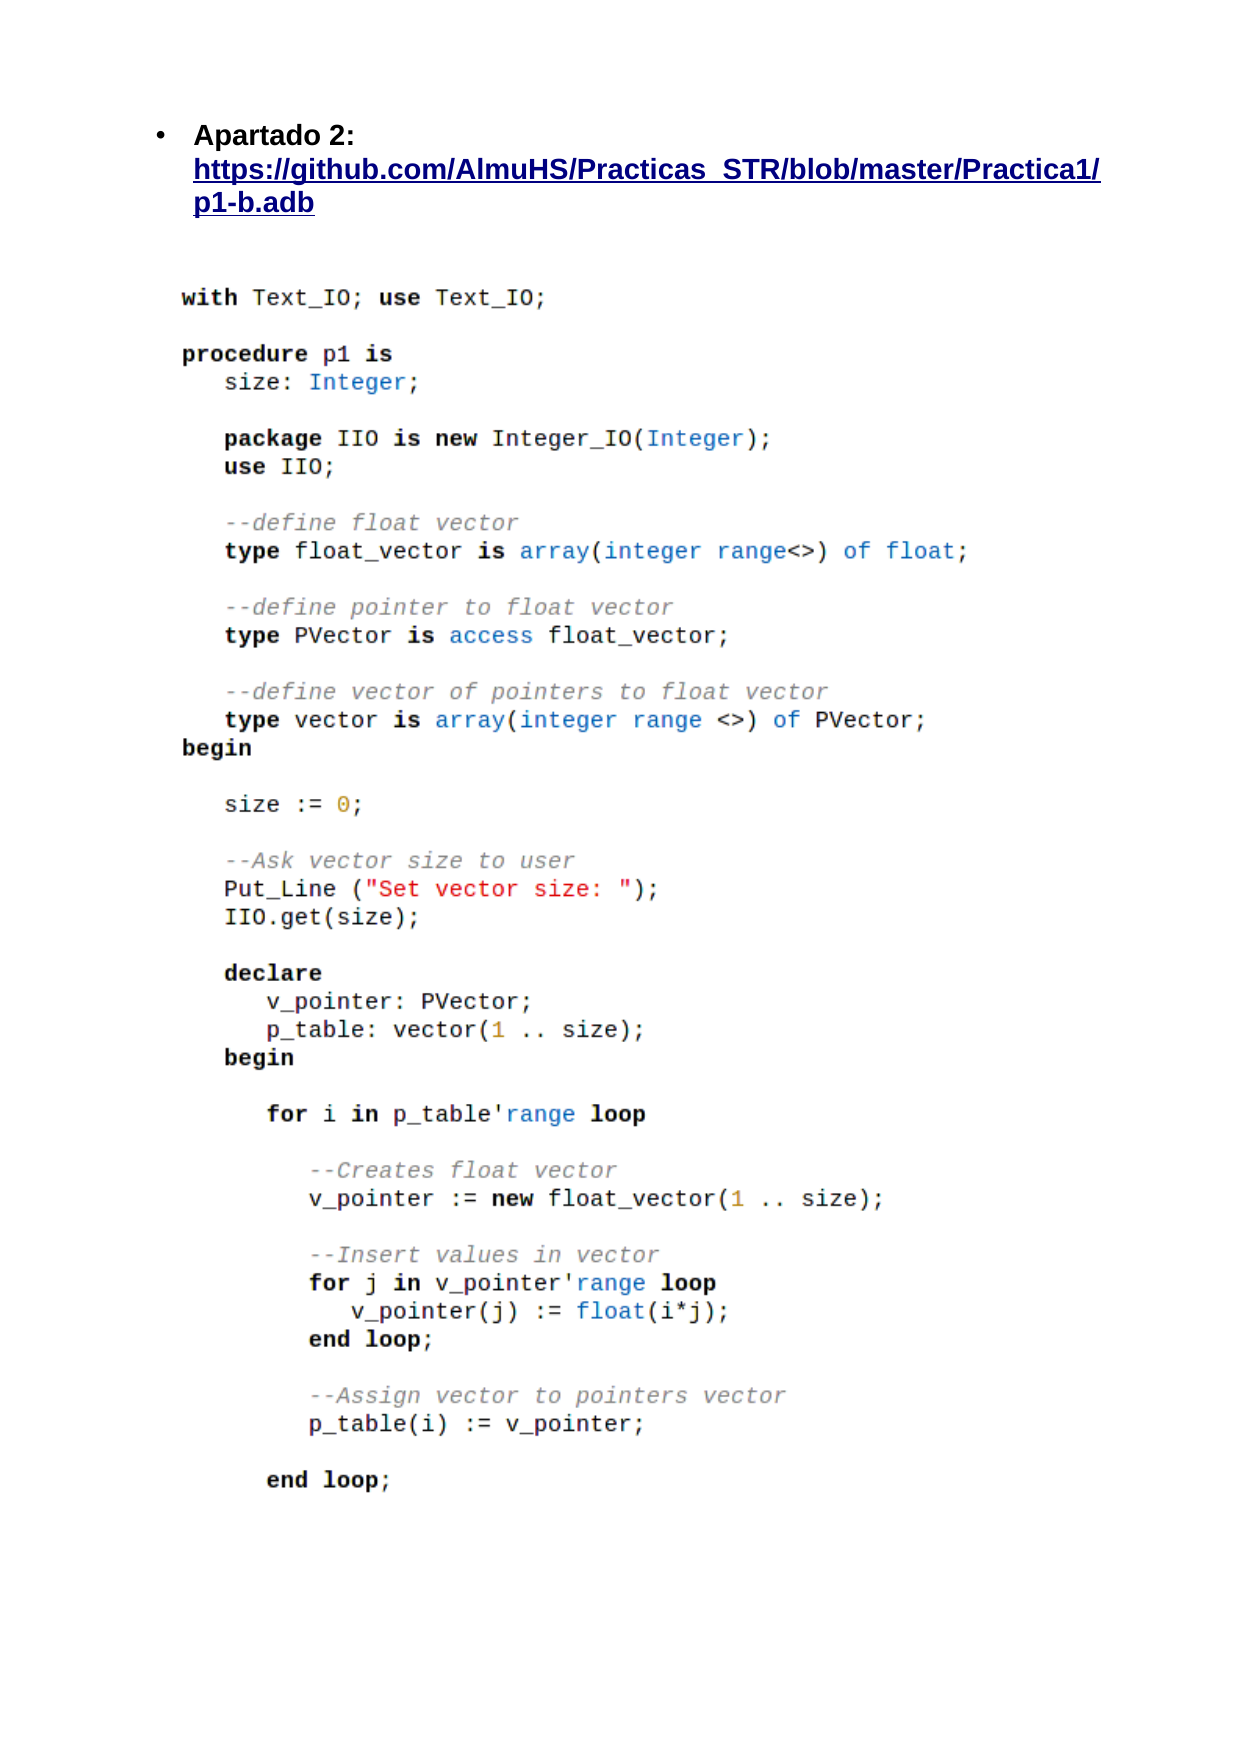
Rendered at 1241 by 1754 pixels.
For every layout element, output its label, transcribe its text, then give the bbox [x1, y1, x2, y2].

list Apartado 2: [156, 118, 1122, 152]
list https://github.com/AlmuHS/Practicas_STR/blob/master/Practica1/p1-b.adb [156, 152, 1122, 219]
picture [179, 286, 1061, 1494]
